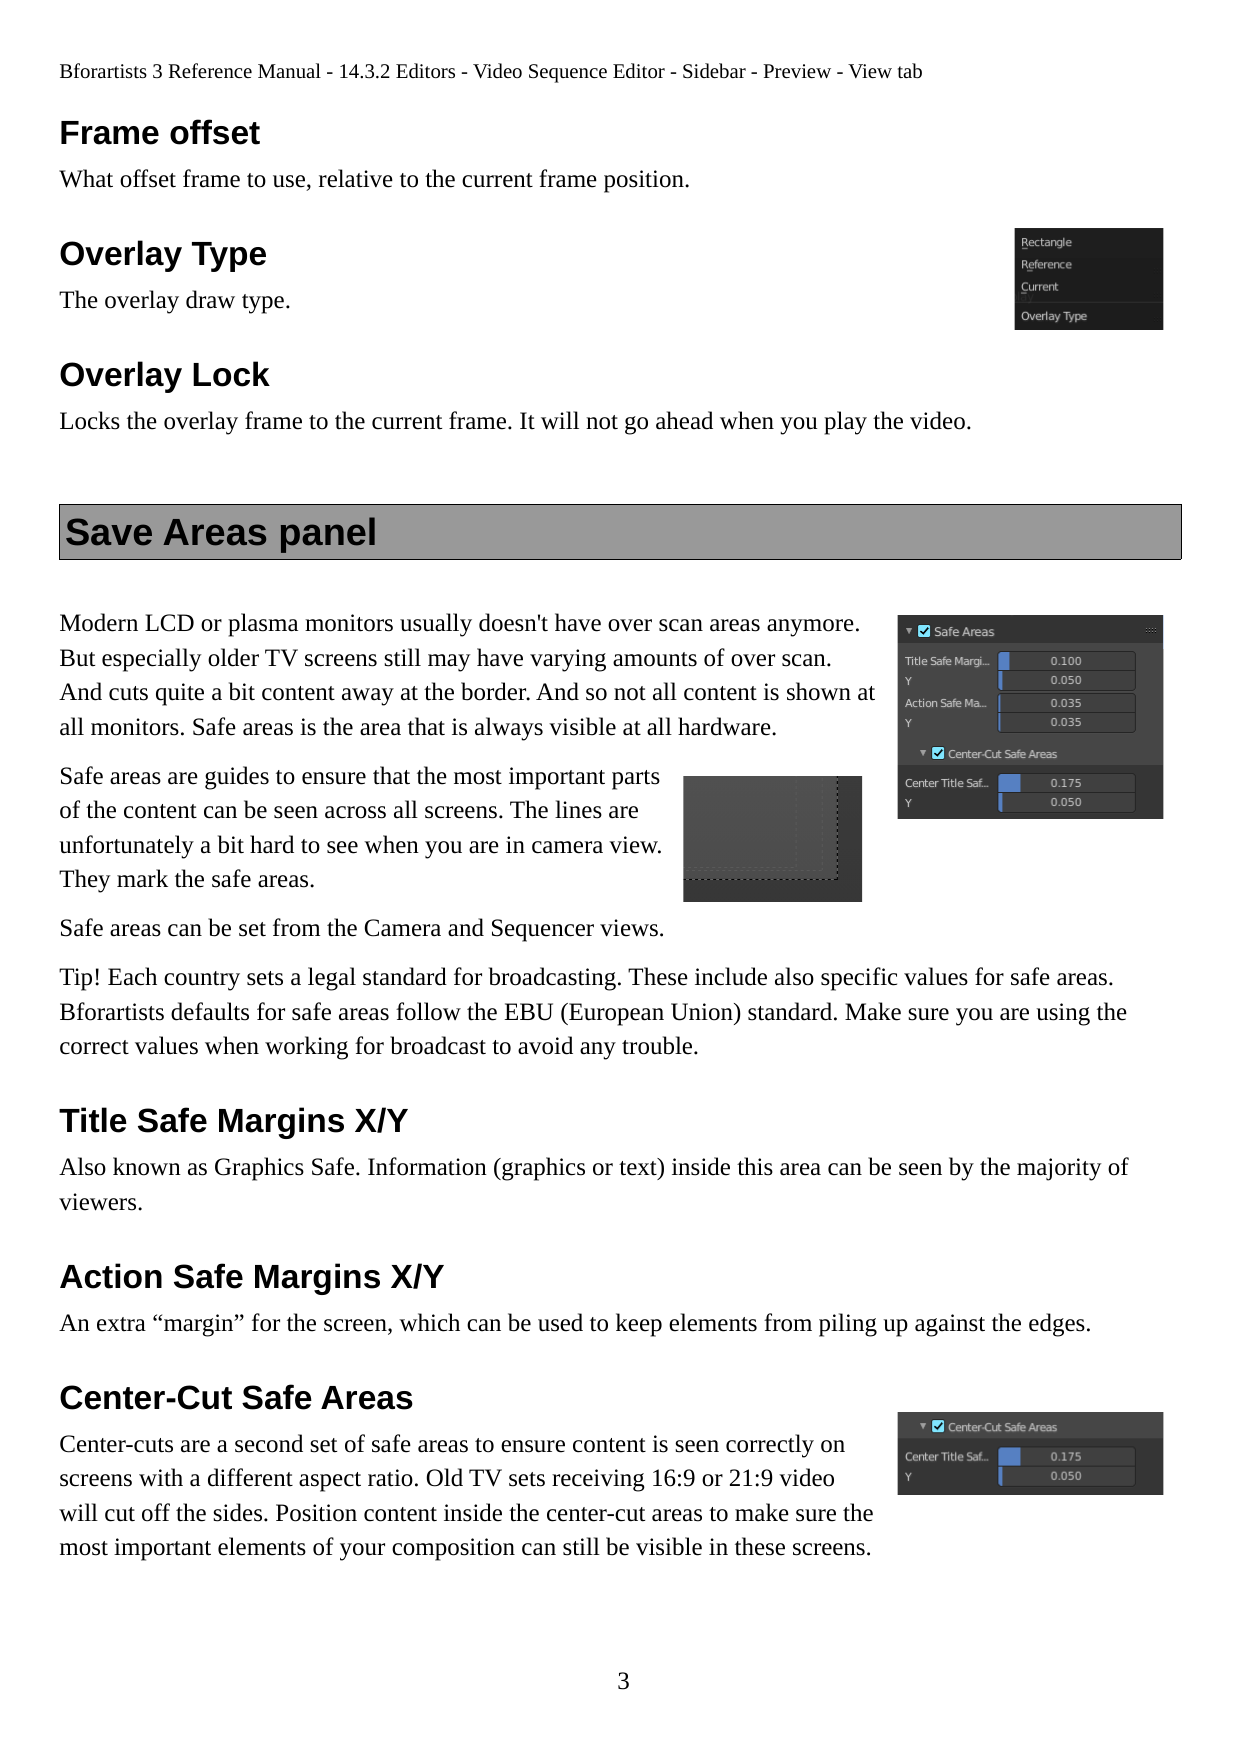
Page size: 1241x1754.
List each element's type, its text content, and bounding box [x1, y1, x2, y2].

text What offset frame to use, relative to the current frame position. [59, 164, 1181, 192]
picture [897, 1412, 1164, 1495]
subtitle Overlay Lock [59, 355, 1181, 393]
picture [1014, 228, 1164, 330]
table_header Save Areas panel [60, 505, 1181, 559]
subtitle Frame offset [59, 113, 1181, 151]
picture [897, 615, 1164, 819]
text Center-cuts are a second set of safe areas to ensure content is seen correctly on screens with a different aspect ratio. Old TV sets receiving 16:9 or 21:9 video will cut off the sides. Position content inside the center-cut areas to make sure the most important elements of your composition can still be visible in these screens. [59, 1429, 1181, 1561]
text Also known as Graphics Safe. Information (graphics or text) inside this area can be seen by the majority of viewers. [59, 1152, 1181, 1216]
subtitle Title Safe Margins X/Y [59, 1101, 1181, 1140]
text Safe areas can be set from the Camera and Sequencer views. [59, 913, 1181, 942]
subtitle Center-Cut Safe Areas [59, 1378, 1181, 1416]
text Safe areas are guides to ensure that the most important parts of the content can be seen across all screens. The lines are unfortunately a bit hard to see when you are in camera view. They mark the safe areas. [59, 761, 1181, 893]
text The overlay draw type. [59, 285, 1014, 313]
text Locks the overlay frame to the current frame. It will not go ahead when you play the video. [59, 406, 1181, 434]
text An extra “margin” for the screen, which can be used to keep elements from piling up against the edges. [59, 1308, 1181, 1337]
text Tip! Each country sets a legal standard for broadcasting. These include also specific values for safe areas. Bforartists defaults for safe areas follow the EBU (European Union) standard. Make sure you are using the correct values when working for broadcast to avoid any trouble. [59, 962, 1181, 1060]
picture [683, 776, 863, 902]
text Modern LCD or plasma monitors usually doesn't have over scan areas anymore. But especially older TV screens still may have varying amounts of over scan. And cuts quite a bit content away at the border. And so not all content is shown at all monitors. Safe areas is the area that is always visible at all hardware. [59, 608, 1181, 741]
subtitle Action Safe Margins X/Y [59, 1257, 1181, 1295]
text [1164, 285, 1181, 313]
subtitle [1164, 234, 1181, 272]
subtitle Overlay Type [59, 234, 1014, 272]
